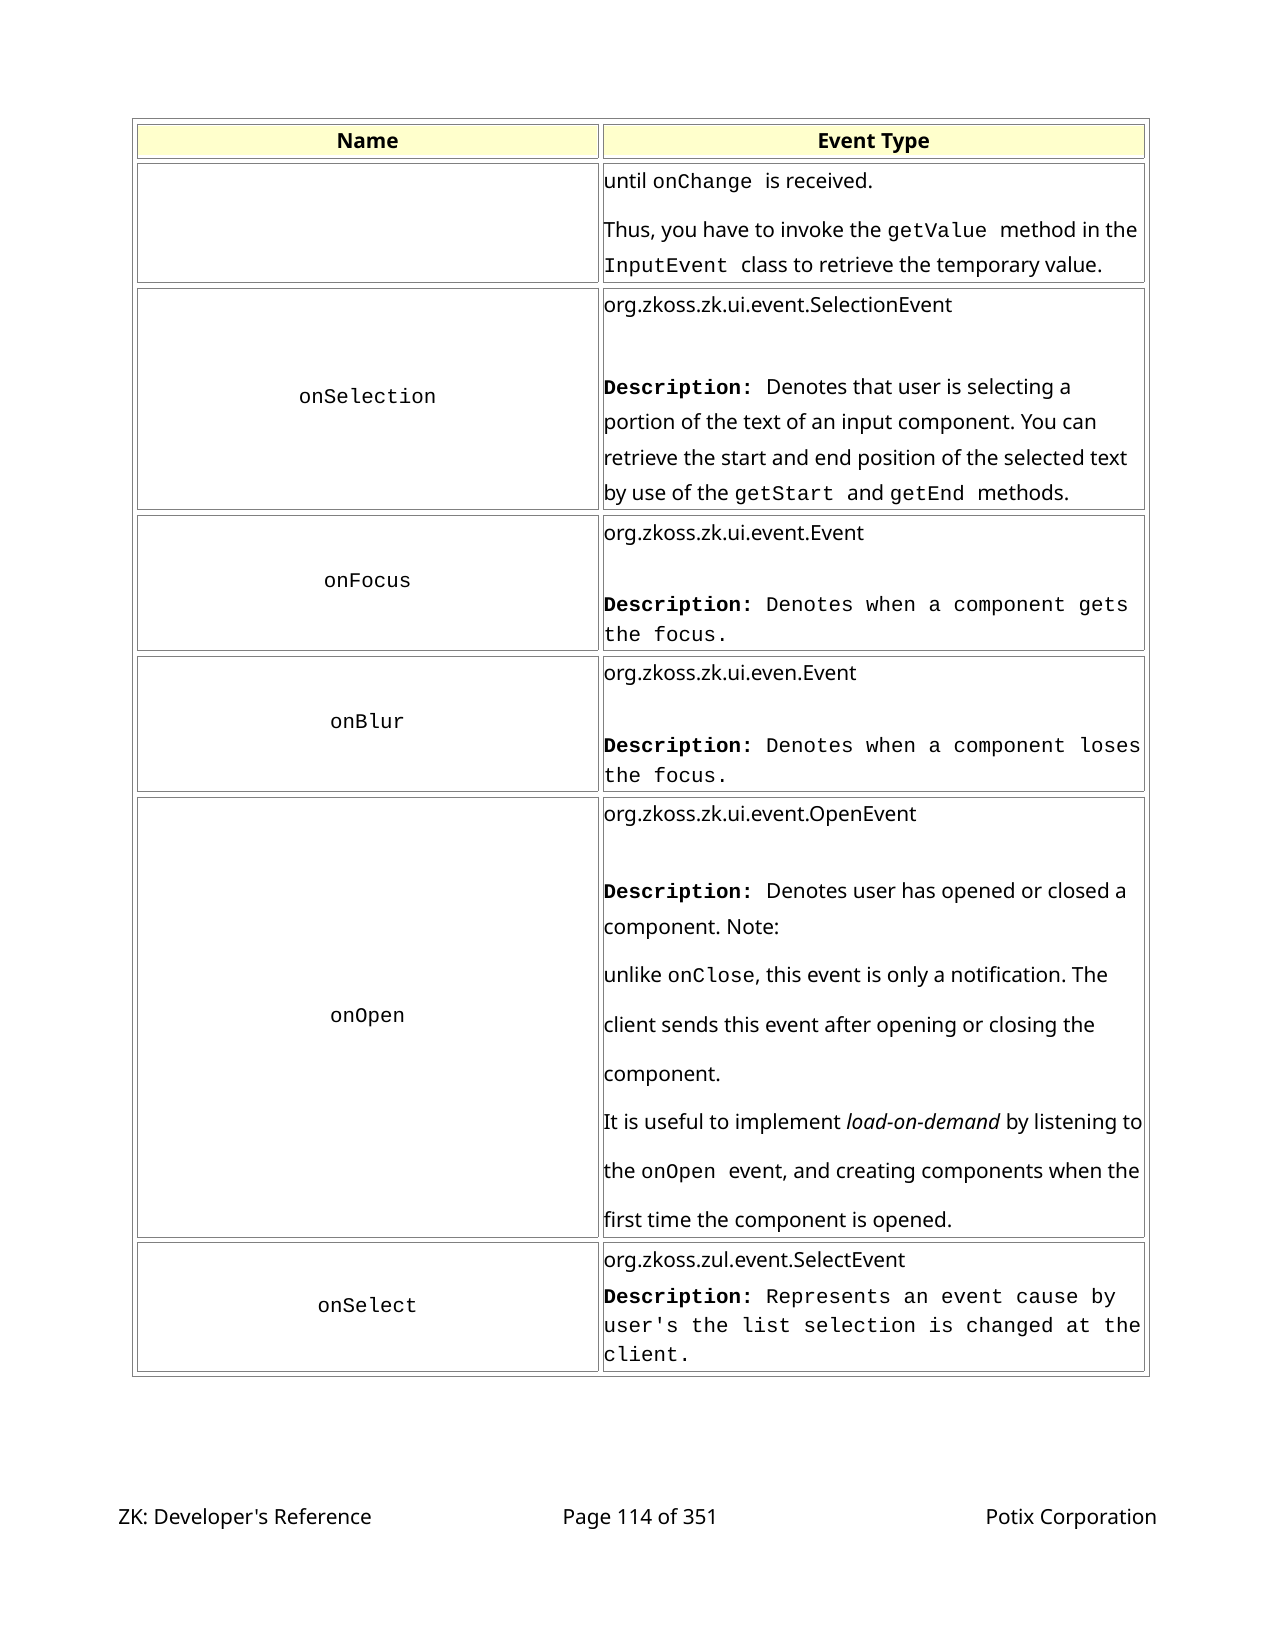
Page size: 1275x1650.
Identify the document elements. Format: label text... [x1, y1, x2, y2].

table_cell onFocus [134, 509, 600, 650]
table_header Name [134, 119, 600, 158]
table_cell until onChange is received. Thus, you have to invoke the getValue method in the InputEvent class to retrieve the temporary value. [600, 158, 1147, 282]
table_cell onSelection [134, 282, 600, 509]
table_cell org.zkoss.zul.event.SelectEvent Description: Represents an event cause by user's the list selection is changed at the client. [600, 1237, 1147, 1371]
table_cell org.zkoss.zk.ui.event.OpenEvent Description: Denotes user has opened or closed a component. Note: unlike onClose, this event is only a notification. The client sends this event after opening or closing the component. It is useful to implement load-on-demand by listening to the onOpen event, and creating components when the first time the component is opened. [600, 791, 1147, 1237]
table_header Event Type [600, 119, 1147, 158]
table_cell org.zkoss.zk.ui.event.SelectionEvent Description: Denotes that user is selecting a portion of the text of an input component. You can retrieve the start and end position of the selected text by use of the getStart and getEnd methods. [600, 282, 1147, 509]
table_cell onSelect [134, 1237, 600, 1371]
table_cell onBlur [134, 650, 600, 791]
table_cell org.zkoss.zk.ui.even.Event Description: Denotes when a component loses the focus. [600, 650, 1147, 791]
table_cell [134, 158, 600, 282]
table_cell org.zkoss.zk.ui.event.Event Description: Denotes when a component gets the focus. [600, 509, 1147, 650]
table_cell onOpen [134, 791, 600, 1237]
